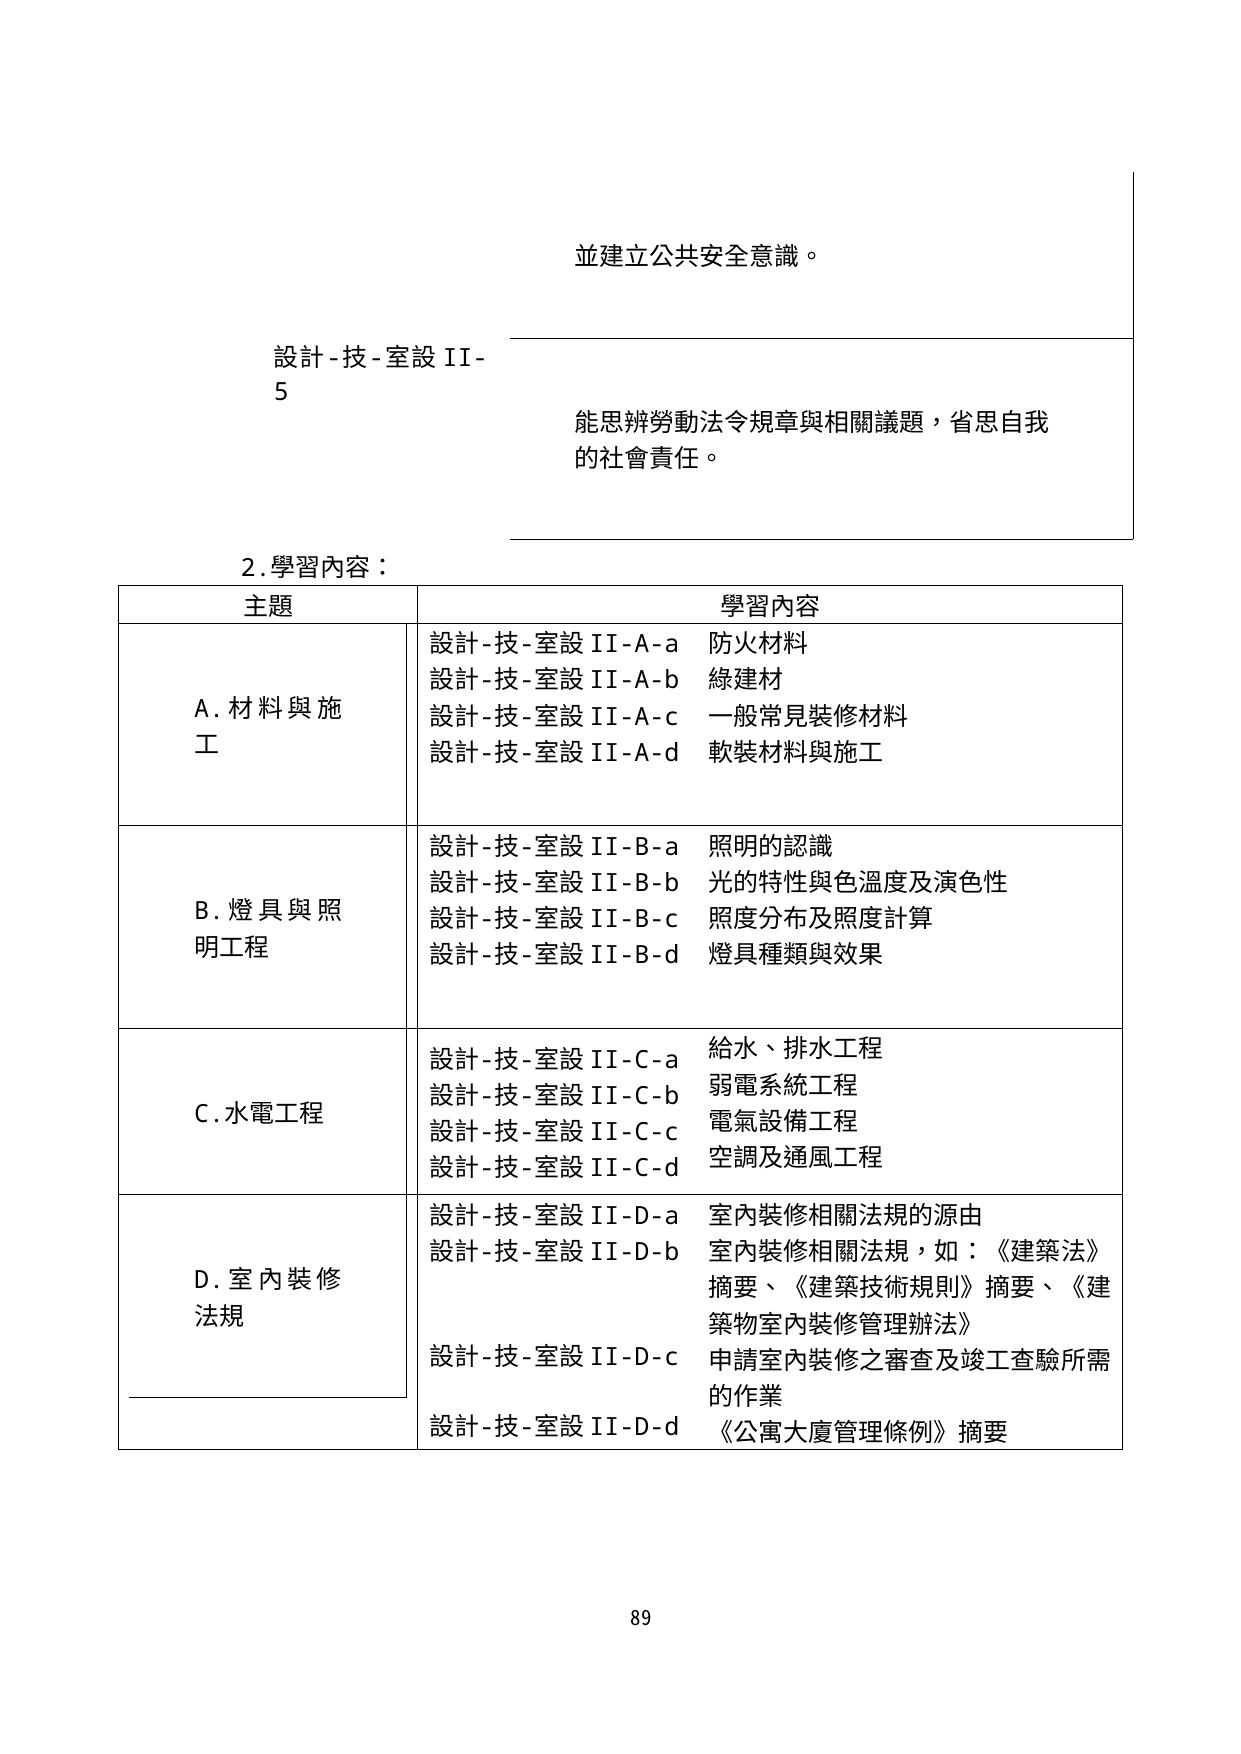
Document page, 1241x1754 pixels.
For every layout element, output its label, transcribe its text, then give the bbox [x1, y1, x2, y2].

table_cell [1134, 338, 1144, 539]
table_cell 給水、排水工程 弱電系統工程 電氣設備工程 空調及通風工程 [697, 1029, 1122, 1194]
table_cell B.燈具與照明工程 [119, 826, 406, 1028]
table_cell [262, 172, 498, 338]
table_cell [407, 826, 417, 1028]
table_cell [1134, 172, 1144, 338]
table_cell 設計-技-室設II-5 [262, 338, 498, 539]
table_cell 防火材料 綠建材 一般常見裝修材料 軟裝材料與施工 [697, 624, 1122, 825]
table_cell [407, 624, 417, 825]
table_cell 照明的認識 光的特性與色溫度及演色性 照度分布及照度計算 燈具種類與效果 [697, 826, 1122, 1028]
table_cell C.水電工程 [119, 1029, 406, 1194]
table_cell 室內裝修相關法規的源由 室內裝修相關法規，如：《建築法》摘要、《建築技術規則》摘要、《建築物室內裝修管理辦法》 申請室內裝修之審查及竣工查驗所需的作業 《公寓大廈管理條例》摘要 [697, 1195, 1122, 1449]
table_header 主題 [119, 586, 417, 622]
table_cell A.材料與施工 [119, 624, 406, 825]
table_cell 設計-技-室設II-D-a 設計-技-室設II-D-b 設計-技-室設II-D-c 設計-技-室設II-D-d [418, 1195, 697, 1449]
table_cell 設計-技-室設II-B-a 設計-技-室設II-B-b 設計-技-室設II-B-c 設計-技-室設II-B-d [418, 826, 697, 1028]
table_cell 並建立公共安全意識。 [499, 172, 1133, 338]
table_header 學習內容 [418, 586, 1122, 622]
table_cell D.室內裝修法規 [119, 1195, 417, 1449]
table_cell 設計-技-室設II-C-a 設計-技-室設II-C-b 設計-技-室設II-C-c 設計-技-室設II-C-d [418, 1029, 697, 1194]
table_cell 設計-技-室設II-A-a 設計-技-室設II-A-b 設計-技-室設II-A-c 設計-技-室設II-A-d [418, 624, 697, 825]
table_cell 能思辨勞動法令規章與相關議題，省思自我的社會責任。 [499, 338, 1133, 539]
text 2.學習內容： [173, 539, 1122, 585]
table_cell [407, 1029, 417, 1194]
